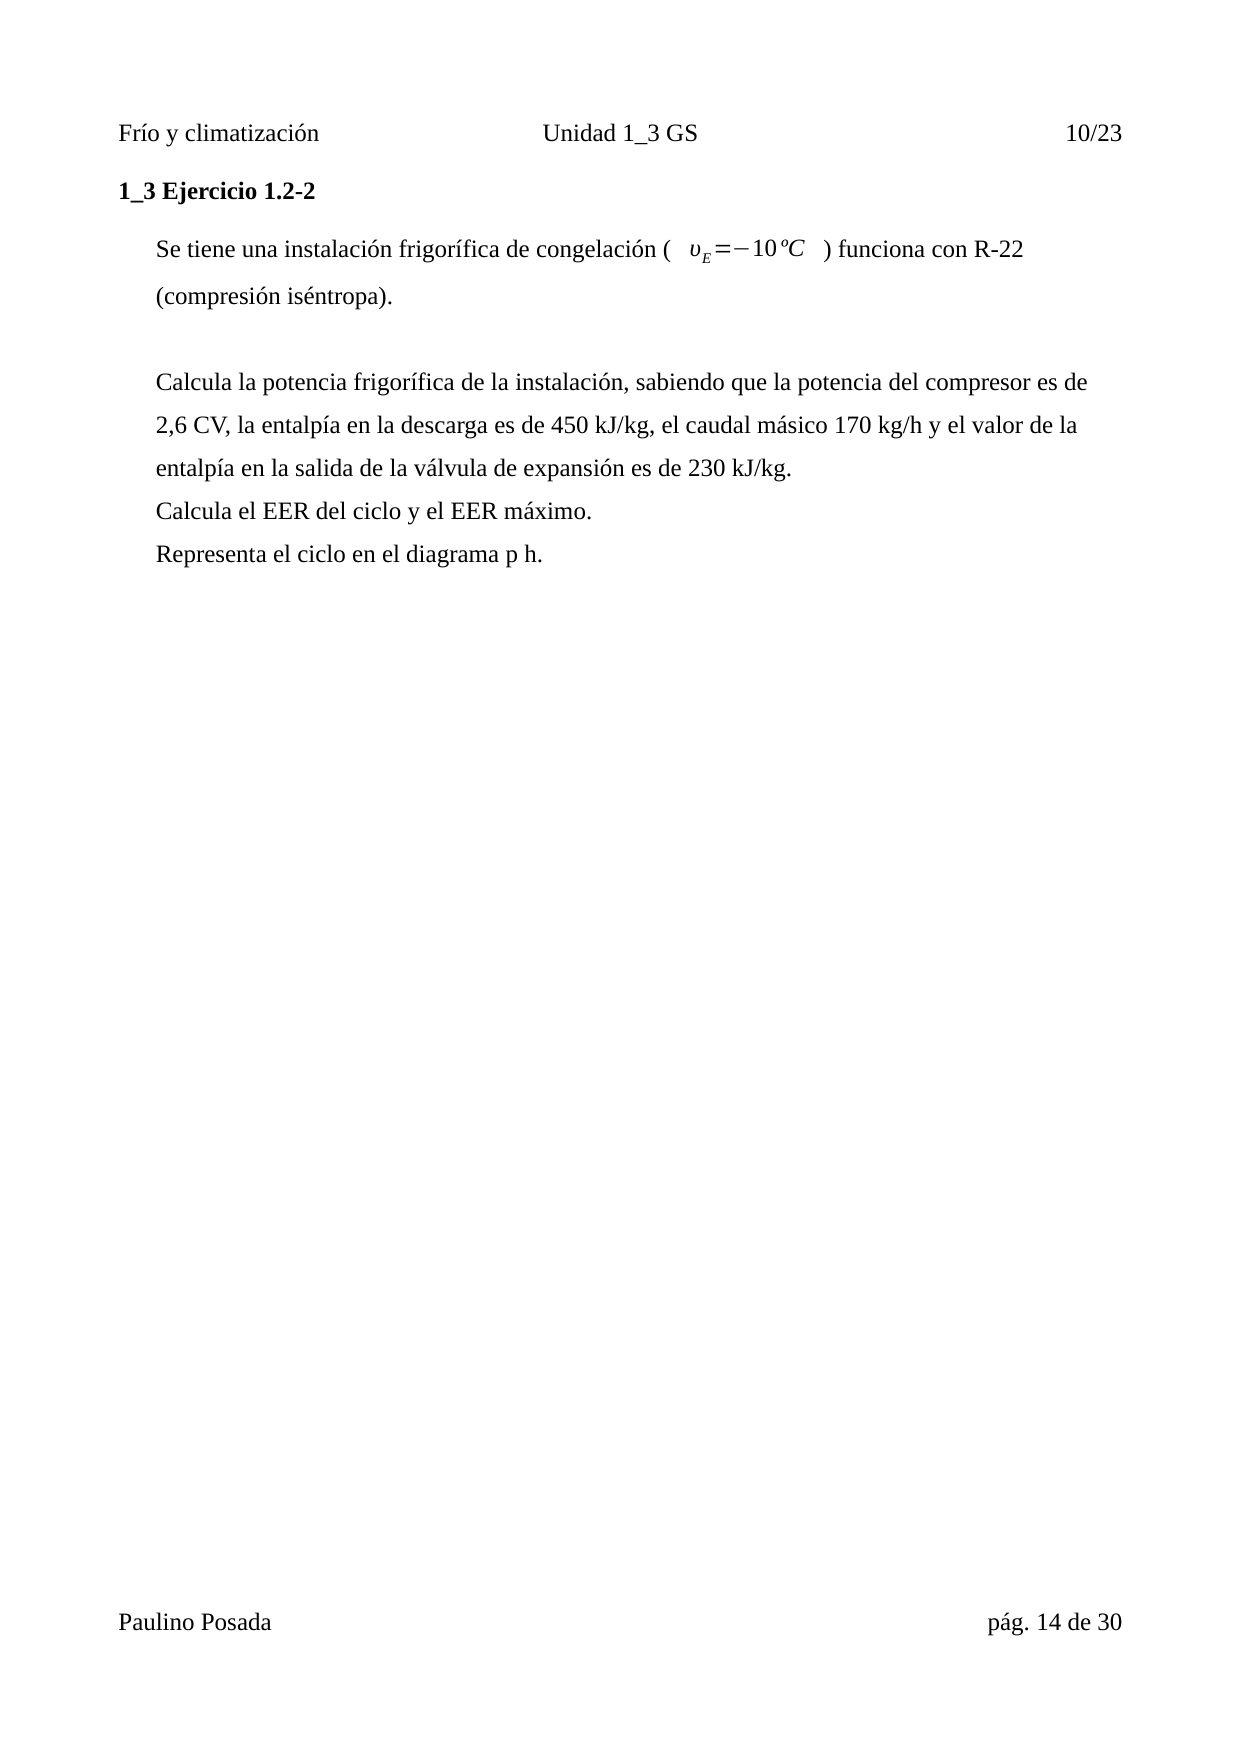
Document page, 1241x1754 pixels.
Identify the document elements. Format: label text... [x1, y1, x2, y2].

text Representa el ciclo en el diagrama p h. [156, 539, 1122, 568]
text 1_3 Ejercicio 1.2-2 [118, 176, 1122, 205]
text Calcula la potencia frigorífica de la instalación, sabiendo que la potencia del compresor es de 2,6 CV, la entalpía en la descarga es de 450 kJ/kg, el caudal másico 170 kg/h y el valor de la entalpía en la salida de la válvula de expansión es de 230 kJ/kg. [156, 367, 1122, 482]
text Se tiene una instalación frigorífica de congelación () funciona con R-22 (compresión iséntropa). [156, 234, 1122, 309]
text Calcula el EER del ciclo y el EER máximo. [156, 496, 1122, 525]
